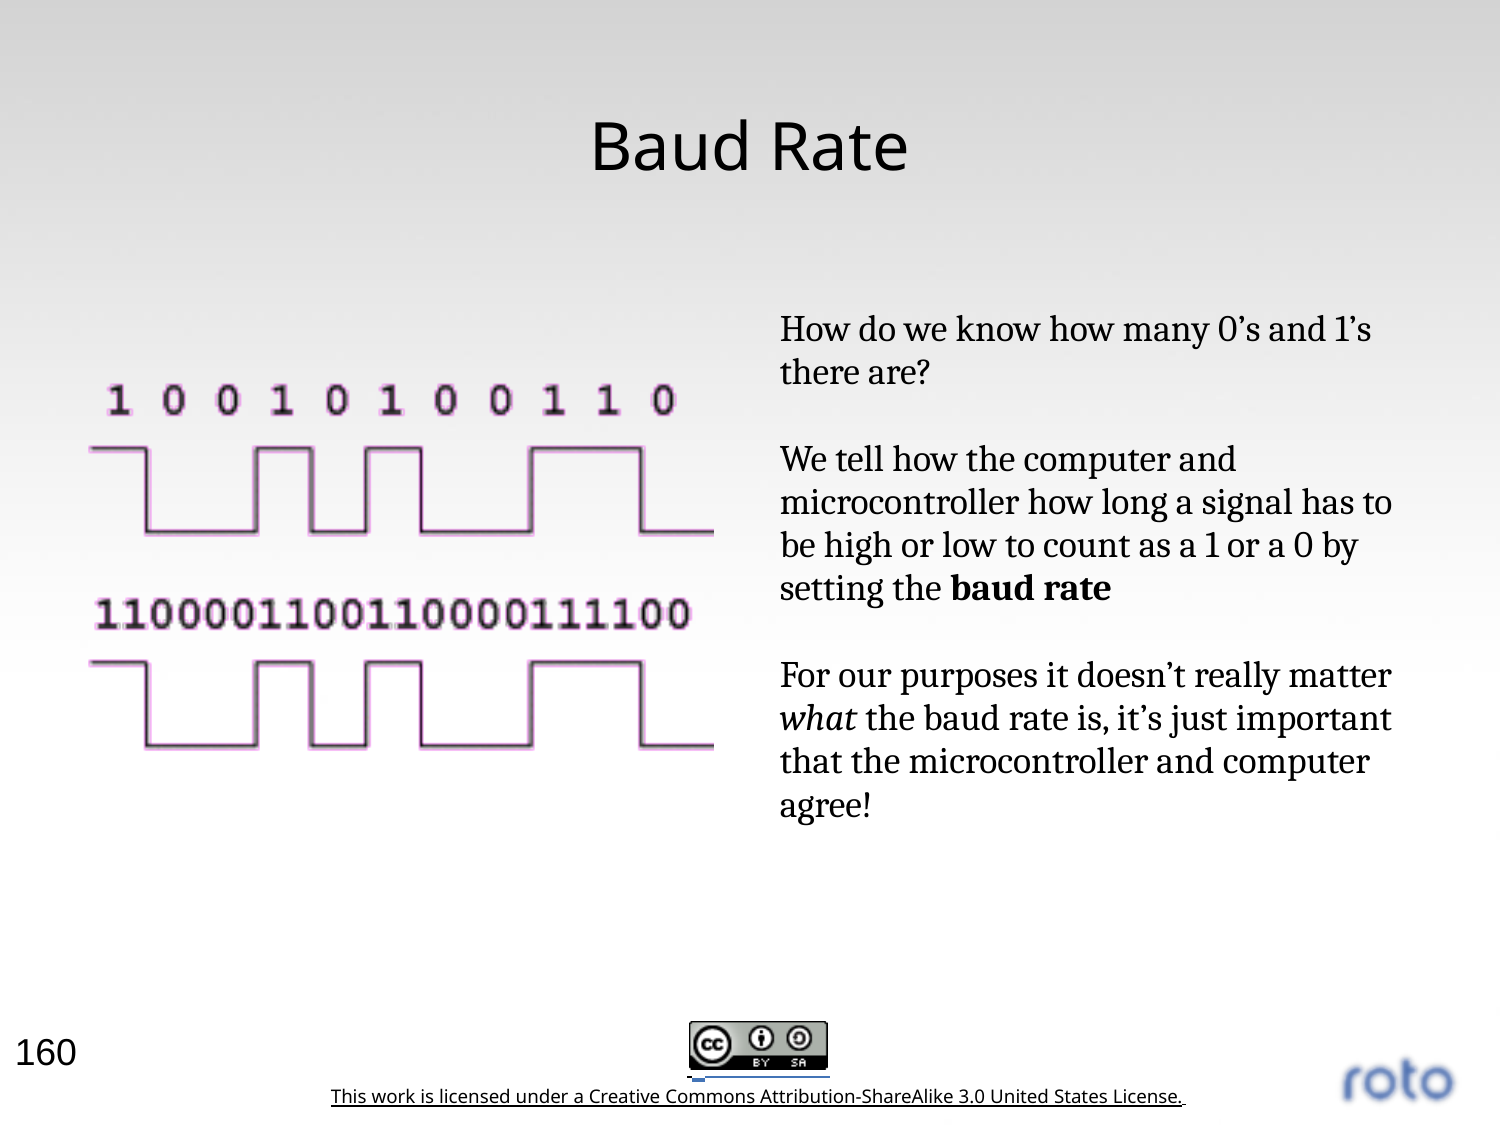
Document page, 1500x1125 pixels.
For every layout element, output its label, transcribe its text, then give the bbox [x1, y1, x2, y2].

title Baud Rate [112, 49, 1388, 238]
text_box How do we know how many 0’s and 1’s there are? We tell how the computer and microcontroller how long a signal has to be high or low to count as a 1 or a 0 by setting the baud rate For our purposes it doesn’t really matter what the baud rate is, it’s just important that the microcontroller and computer agree! [765, 299, 1411, 843]
picture [0, 0, 1500, 1125]
